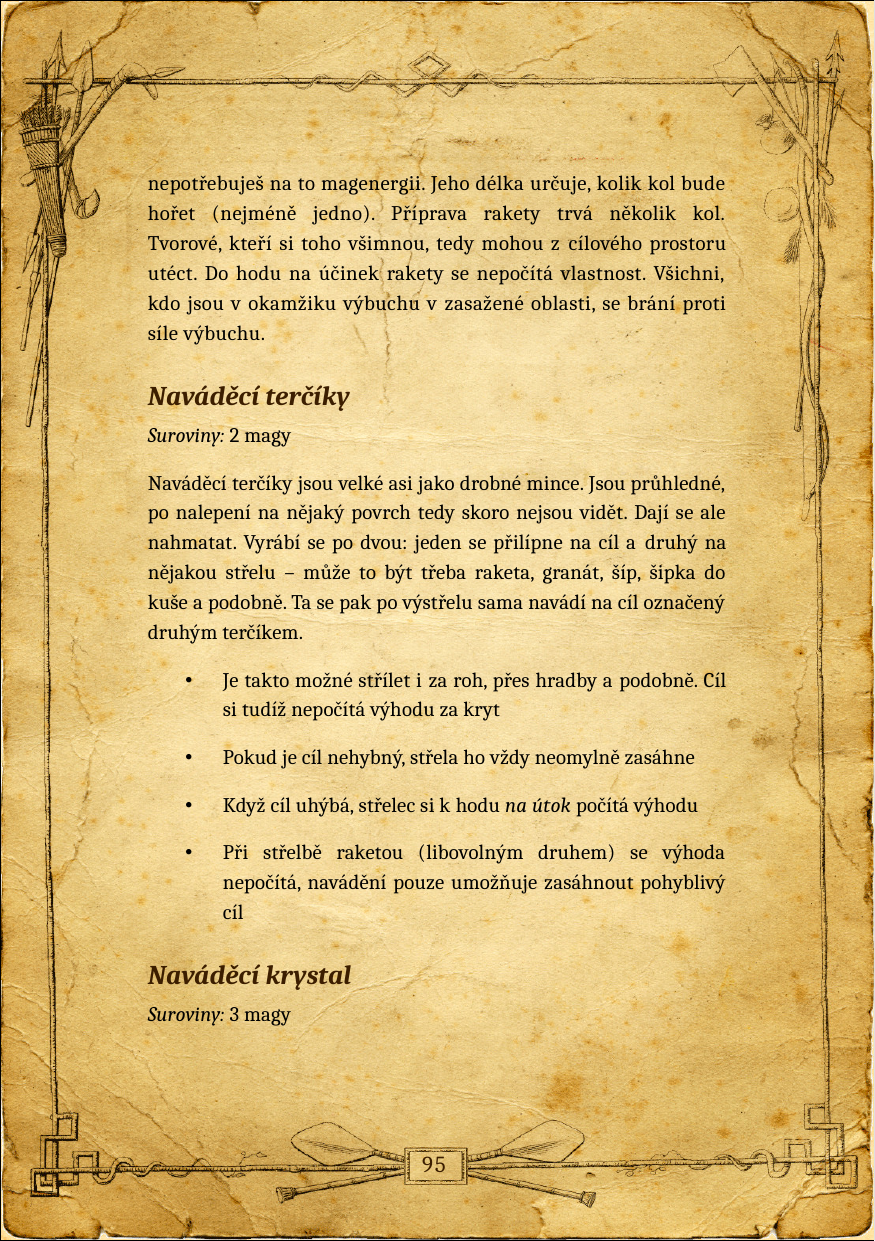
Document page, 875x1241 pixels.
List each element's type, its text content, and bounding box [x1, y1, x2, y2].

text Naváděcí terčíky jsou velké asi jako drobné mince. Jsou průhledné, po nalepení na nějaký povrch tedy skoro nejsou vidět. Dají se ale nahmatat. Vyrábí se po dvou: jeden se přilípne na cíl a⁠ druhý na nějakou střelu – může to být třeba raketa, granát, šíp, šipka do kuše a⁠ podobně. Ta se pak po výstřelu sama navádí na cíl označený druhým terčíkem. [148, 471, 726, 644]
list Když cíl uhýbá, střelec si k⁠ hodu na útok počítá výhodu [185, 793, 726, 817]
text Suroviny: 2 magy [148, 423, 726, 447]
list Při střelbě raketou (libovolným druhem) se výhoda nepočítá, navádění pouze umožňuje zasáhnout pohyblivý cíl [185, 841, 726, 925]
subtitle Naváděcí krystal [148, 960, 726, 991]
list Je takto možné střílet i⁠ za roh, přes hradby a⁠ podobně. Cíl si tudíž nepočítá výhodu za kryt [185, 668, 726, 722]
subtitle Naváděcí terčíky [148, 381, 726, 412]
text Suroviny: 3 magy [148, 1003, 726, 1027]
picture [1, 1, 874, 1240]
list Pokud je cíl nehybný, střela ho vždy neomylně zasáhne [185, 746, 726, 770]
text nepotřebuješ na to magenergii. Jeho délka určuje, kolik kol bude hořet (nejméně jedno). Příprava rakety trvá několik kol. Tvorové, kteří si toho všimnou, tedy mohou z⁠ cílového prostoru utéct. Do hodu na účinek rakety se nepočítá vlastnost. Všichni, kdo jsou v⁠ okamžiku výbuchu v⁠ zasažené oblasti, se brání proti síle výbuchu. [148, 172, 726, 345]
